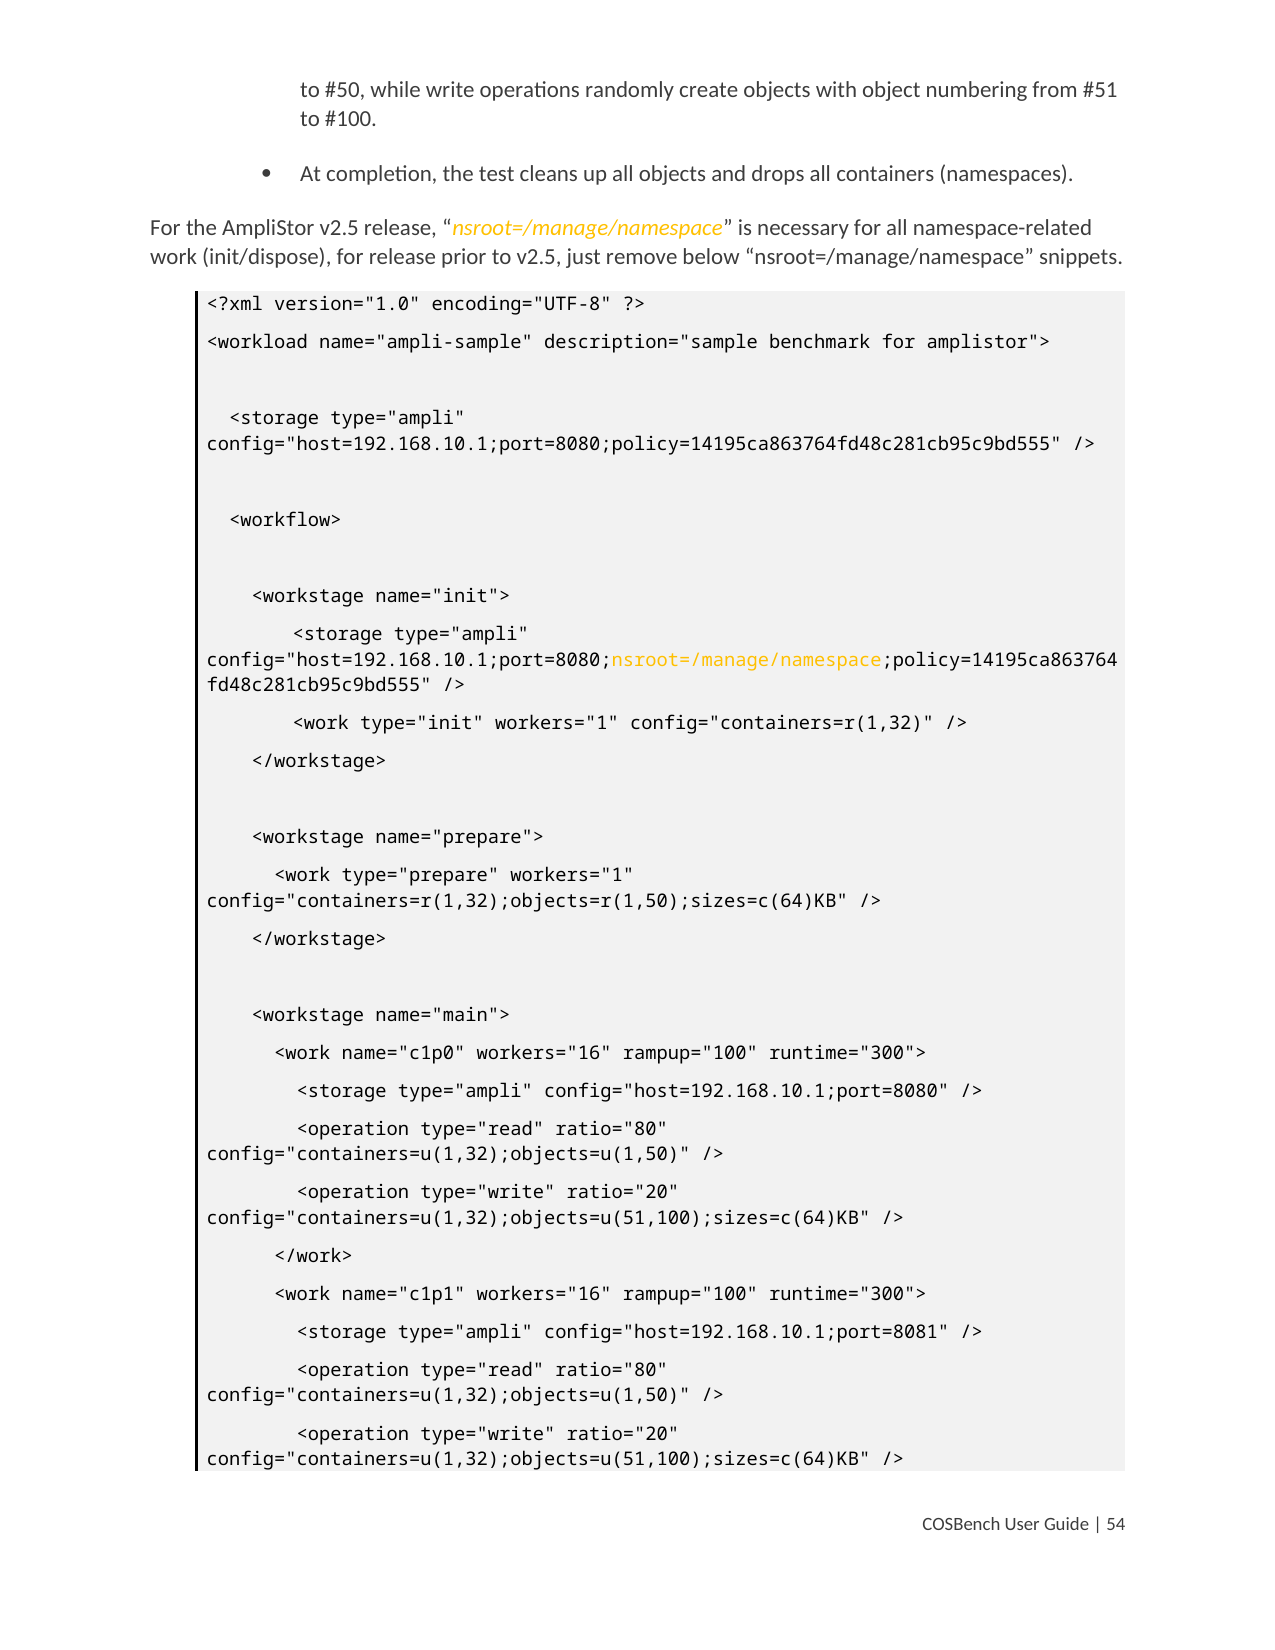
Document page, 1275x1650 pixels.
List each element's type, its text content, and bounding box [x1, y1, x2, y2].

text <work name="c1p0" workers="16" rampup="100" runtime="300"> [198, 1039, 1125, 1064]
text <workstage name="prepare"> [198, 823, 1125, 849]
list to #50, while write operations randomly create objects with object numbering from #51 to #100. [262, 75, 1125, 132]
text <workload name="ampli-sample" description="sample benchmark for amplistor"> [198, 329, 1125, 354]
text <storage type="ampli" config="host=192.168.10.1;port=8081" /> [198, 1318, 1125, 1344]
text <work name="c1p1" workers="16" rampup="100" runtime="300"> [198, 1280, 1125, 1306]
text <operation type="write" ratio="20" config="containers=u(1,32);objects=u(51,100);sizes=c(64)KB" /> [198, 1179, 1125, 1230]
text For the AmpliStor v2.5 release, “nsroot=/manage/namespace” is necessary for all namespace-related work (init/dispose), for release prior to v2.5, just remove below “nsroot=/manage/namespace” snippets. [150, 213, 1125, 271]
text <?xml version="1.0" encoding="UTF-8" ?> [198, 291, 1125, 316]
text <storage type="ampli" config="host=192.168.10.1;port=8080" /> [198, 1077, 1125, 1103]
text </workstage> [198, 747, 1125, 773]
text <workstage name="main"> [198, 1001, 1125, 1027]
text <work type="init" workers="1" config="containers=r(1,32)" /> [198, 709, 1125, 735]
text <operation type="read" ratio="80" config="containers=u(1,32);objects=u(1,50)" /> [198, 1115, 1125, 1166]
text <operation type="write" ratio="20" config="containers=u(1,32);objects=u(51,100);sizes=c(64)KB" /> [198, 1420, 1125, 1471]
text <workflow> [198, 506, 1125, 532]
text <operation type="read" ratio="80" config="containers=u(1,32);objects=u(1,50)" /> [198, 1356, 1125, 1407]
text </work> [198, 1242, 1125, 1268]
list At completion, the test cleans up all objects and drops all containers (namespaces). [262, 159, 1125, 187]
text <work type="prepare" workers="1" config="containers=r(1,32);objects=r(1,50);sizes=c(64)KB" /> [198, 861, 1125, 912]
text <storage type="ampli" config="host=192.168.10.1;port=8080;nsroot=/manage/namespace;policy=14195ca863764fd48c281cb95c9bd555" /> [198, 620, 1125, 697]
text <workstage name="init"> [198, 582, 1125, 608]
text </workstage> [198, 925, 1125, 951]
text <storage type="ampli" config="host=192.168.10.1;port=8080;policy=14195ca863764fd48c281cb95c9bd555" /> [198, 405, 1125, 456]
